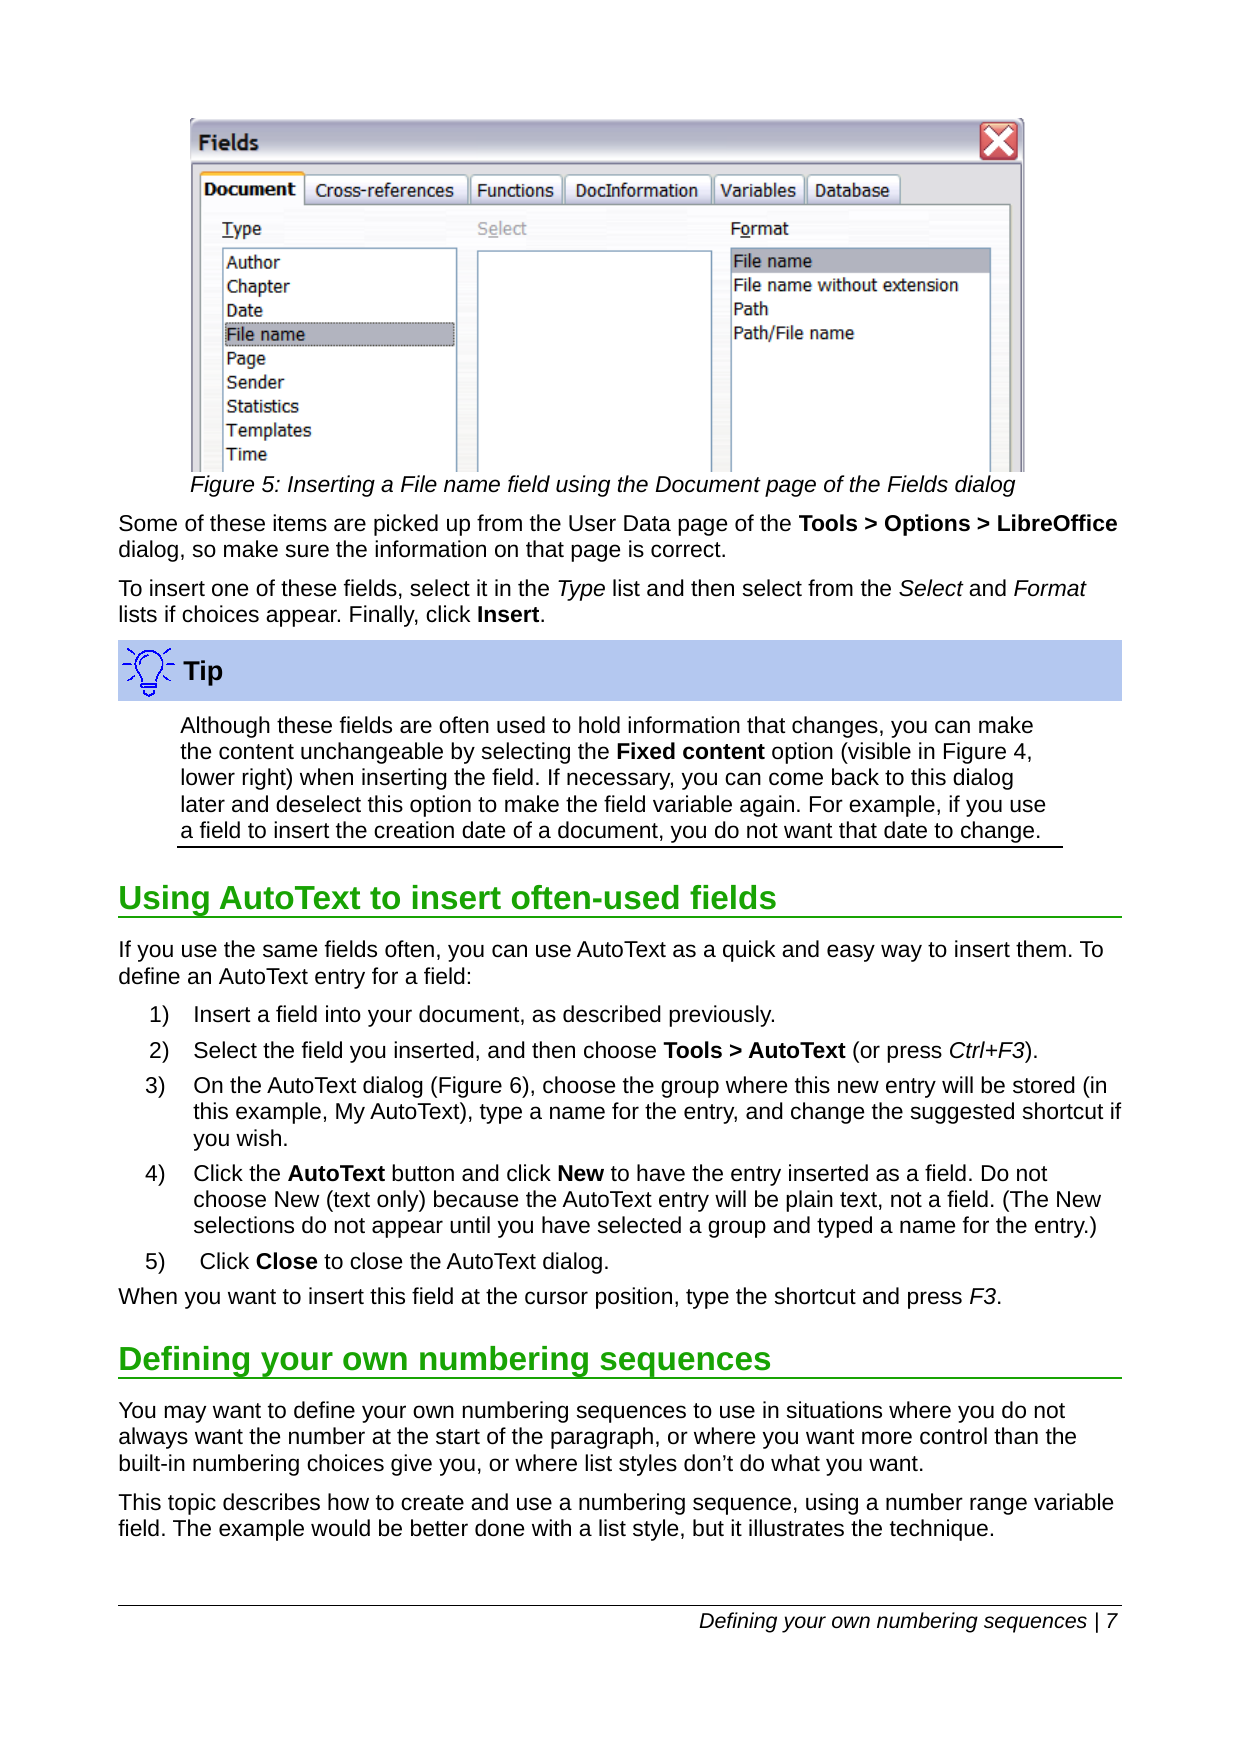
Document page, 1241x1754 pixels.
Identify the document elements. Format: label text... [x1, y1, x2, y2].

text To insert one of these fields, select it in the Type list and then select from the Select and Format lists if choices appear. Finally, click Insert. [118, 575, 1122, 627]
text This topic describes how to create and use a numbering sequence, using a number range variable field. The example would be better done with a list style, but it illustrates the technique. [118, 1488, 1122, 1541]
subtitle Using AutoText to insert often-used fields [118, 878, 1122, 916]
list Click the AutoText button and click New to have the entry inserted as a field. Do not choose New (text only) because the AutoText entry will be plain text, not a field. (The New selections do not appear until you have selected a group and typed a name for the entry.) [165, 1160, 1122, 1239]
list Click Close to close the AutoText dialog. [165, 1248, 1122, 1274]
text Although these fields are often used to hold information that changes, you can make the content unchangeable by selecting the Fixed content option (visible in Figure 4, lower right) when inserting the field. If necessary, you can come back to this dialog later and deselect this option to make the field variable again. For example, if you use a field to insert the creation date of a document, you do not want that date to change. [177, 709, 1063, 846]
text When you want to insert this field at the cursor position, type the shortcut and press F3. [118, 1283, 1122, 1309]
list On the AutoText dialog (Figure 6), choose the group where this new entry will be stored (in this example, My AutoText), type a name for the entry, and change the suggested shortcut if you wish. [165, 1072, 1122, 1151]
list Insert a field into your document, as described previously. [169, 1001, 1122, 1028]
list Select the field you inserted, and then choose Tools > AutoText (or press Ctrl+F3). [169, 1037, 1122, 1063]
text Figure 5: Inserting a File name field using the Document page of the Fields dialog [190, 471, 1050, 498]
subtitle Defining your own numbering sequences [118, 1339, 1122, 1377]
subtitle Tip [179, 640, 1122, 701]
picture [190, 118, 1025, 472]
picture [119, 640, 179, 701]
list If you use the same fields often, you can use AutoText as a quick and easy way to insert them. To define an AutoText entry for a field: [118, 936, 1122, 989]
text You may want to define your own numbering sequences to use in situations where you do not always want the number at the start of the paragraph, or where you want more control than the built-in numbering choices give you, or where list styles don’t do what you want. [118, 1397, 1122, 1476]
text Some of these items are picked up from the User Data page of the Tools > Options > LibreOffice dialog, so make sure the information on that page is correct. [118, 509, 1122, 562]
